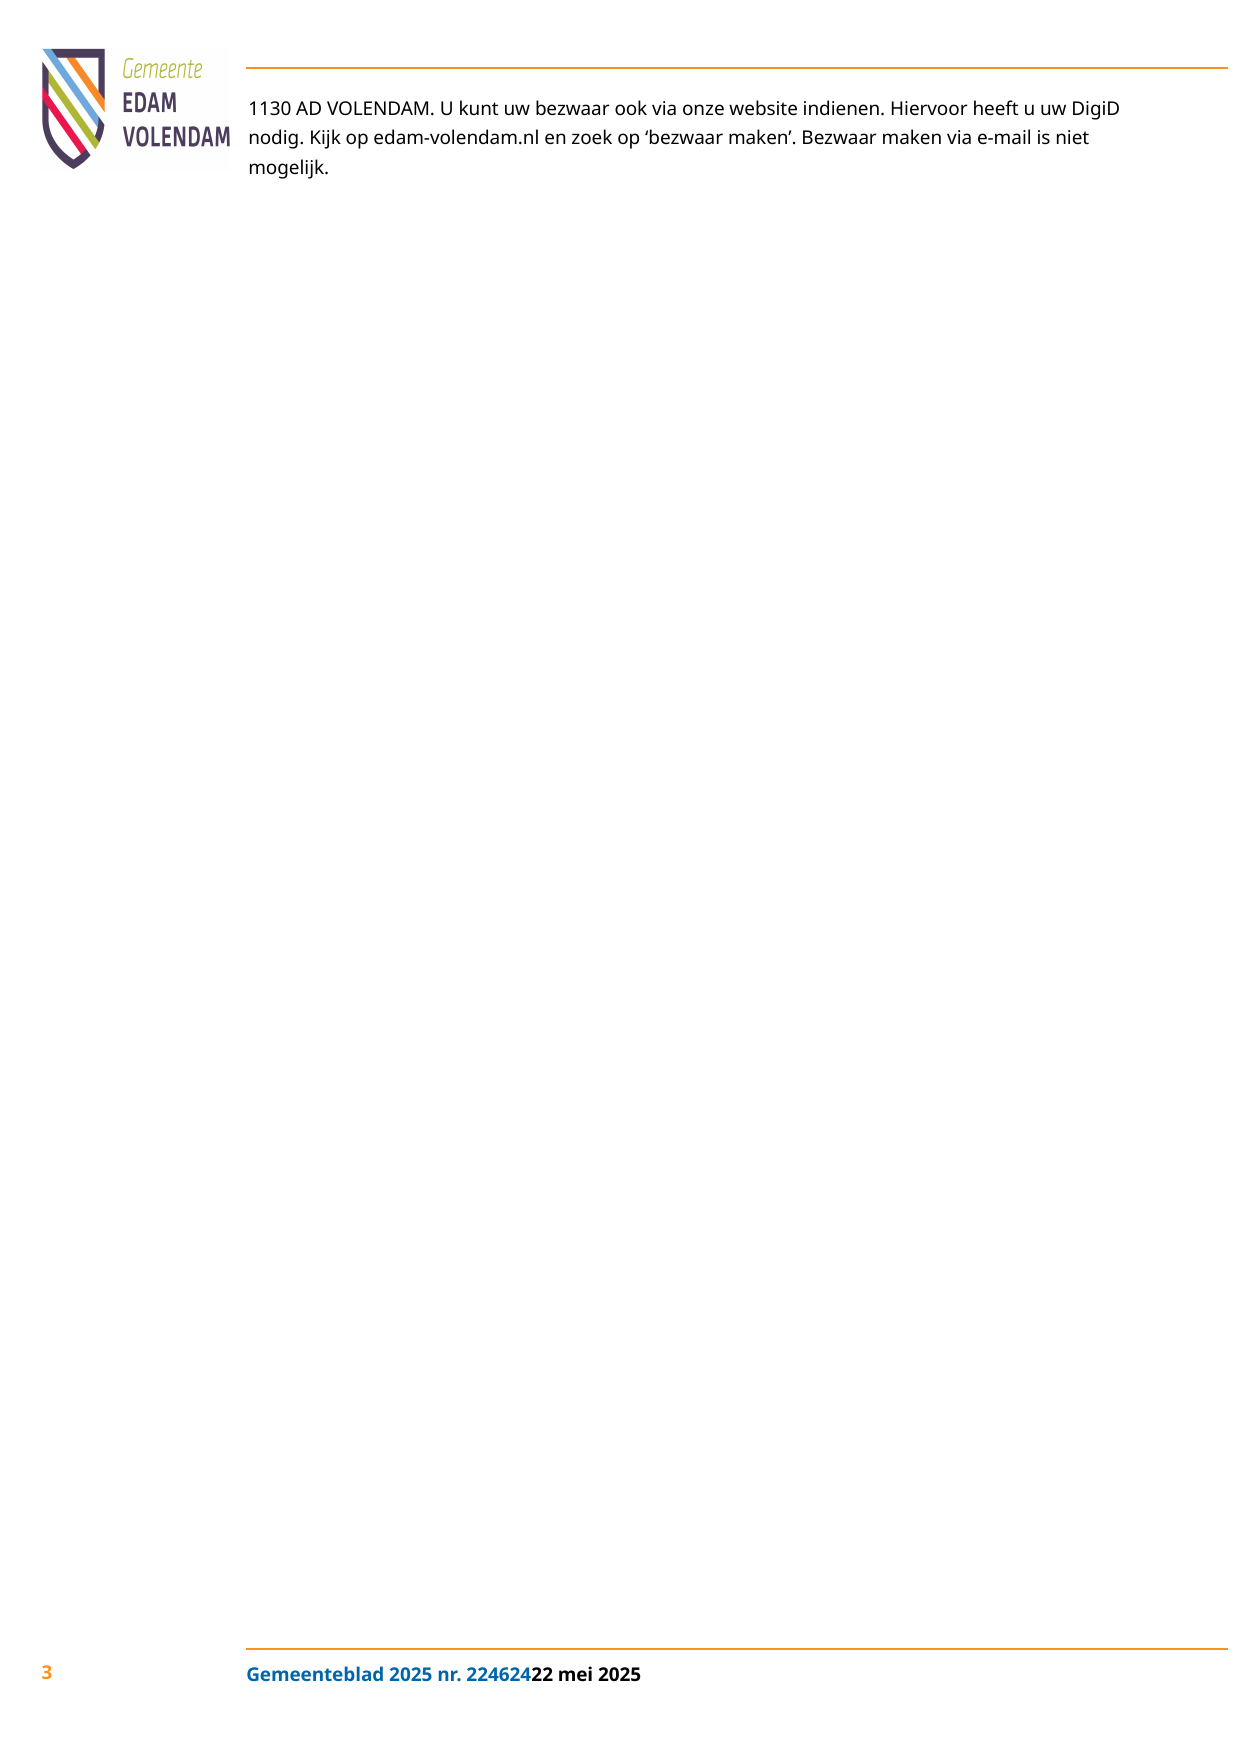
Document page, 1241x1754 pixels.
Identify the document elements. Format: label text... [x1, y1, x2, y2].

text 1130 AD VOLENDAM. U kunt uw bezwaar ook via onze website indienen. Hiervoor heeft u uw DigiD nodig. Kijk op edam-volendam.nl en zoek op ‘bezwaar maken’. Bezwaar maken via e-mail is niet mogelijk. [248, 95, 1152, 180]
picture [41, 47, 231, 172]
